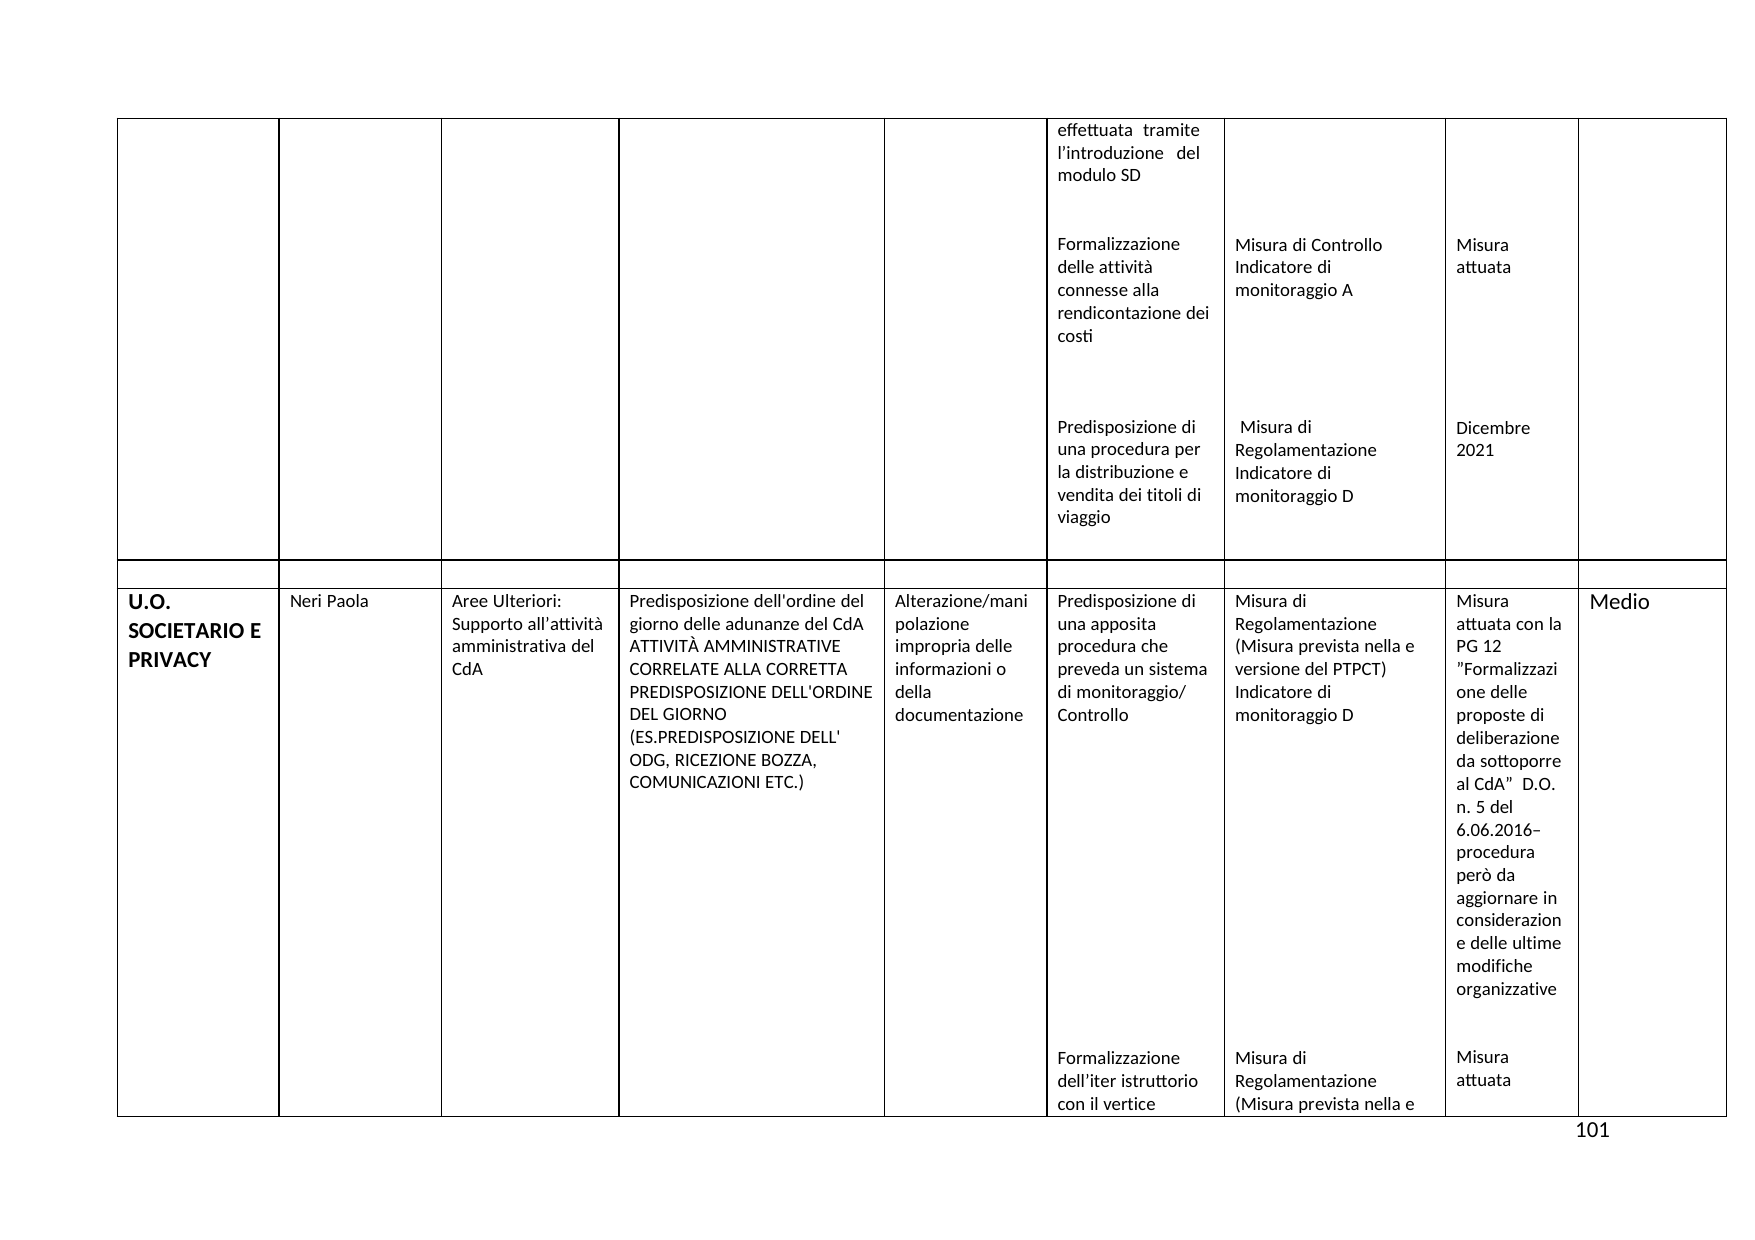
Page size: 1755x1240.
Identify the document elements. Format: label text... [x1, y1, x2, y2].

table_cell [620, 561, 884, 588]
table_cell Aree Ulteriori: Supporto all’attività amministrativa del CdA [442, 589, 618, 1116]
table_header [118, 119, 278, 559]
table_cell Neri Paola [280, 589, 441, 1116]
table_header effettuata tramite l’introduzione del modulo SD Formalizzazione delle attività connesse alla rendicontazione dei costi Predisposizione di una procedura per la distribuzione e vendita dei titoli di viaggio [1048, 119, 1224, 559]
table_header [442, 119, 618, 559]
table_header [1579, 119, 1726, 559]
table_header Misura attuata Dicembre 2021 [1446, 119, 1578, 559]
table_cell [442, 561, 618, 588]
table_cell [118, 561, 278, 588]
table_cell [1446, 561, 1578, 588]
table_cell Predisposizione di una apposita procedura che preveda un sistema di monitoraggio/ Controllo Formalizzazione dell’iter istruttorio con il vertice [1048, 589, 1224, 1116]
table_cell [1225, 561, 1445, 588]
table_cell Misura attuata con la PG 12 ”Formalizzazi one delle proposte di deliberazione da sottoporre al CdA” D.O. n. 5 del 6.06.2016– procedura però da aggiornare in considerazion e delle ultime modifiche organizzative Misura attuata [1446, 589, 1578, 1116]
table_header [620, 119, 884, 559]
table_cell [885, 561, 1046, 588]
table_cell U.O. SOCIETARIO E PRIVACY [118, 589, 278, 1116]
table_cell Predisposizione dell'ordine del giorno delle adunanze del CdA ATTIVITÀ AMMINISTRATIVE CORRELATE ALLA CORRETTA PREDISPOSIZIONE DELL'ORDINE DEL GIORNO (ES.PREDISPOSIZIONE DELL' ODG, RICEZIONE BOZZA, COMUNICAZIONI ETC.) [620, 589, 884, 1116]
table_header Misura di Controllo Indicatore di monitoraggio A Misura di Regolamentazione Indicatore di monitoraggio D [1225, 119, 1445, 559]
table_header [280, 119, 441, 559]
table_cell Medio [1579, 589, 1726, 1116]
table_header [885, 119, 1046, 559]
table_cell Misura di Regolamentazione (Misura prevista nella e versione del PTPCT) Indicatore di monitoraggio D Misura di Regolamentazione (Misura prevista nella e [1225, 589, 1445, 1116]
table_cell [1579, 561, 1726, 588]
table_cell [1048, 561, 1224, 588]
table_cell Alterazione/mani polazione impropria delle informazioni o della documentazione [885, 589, 1046, 1116]
table_cell [280, 561, 441, 588]
